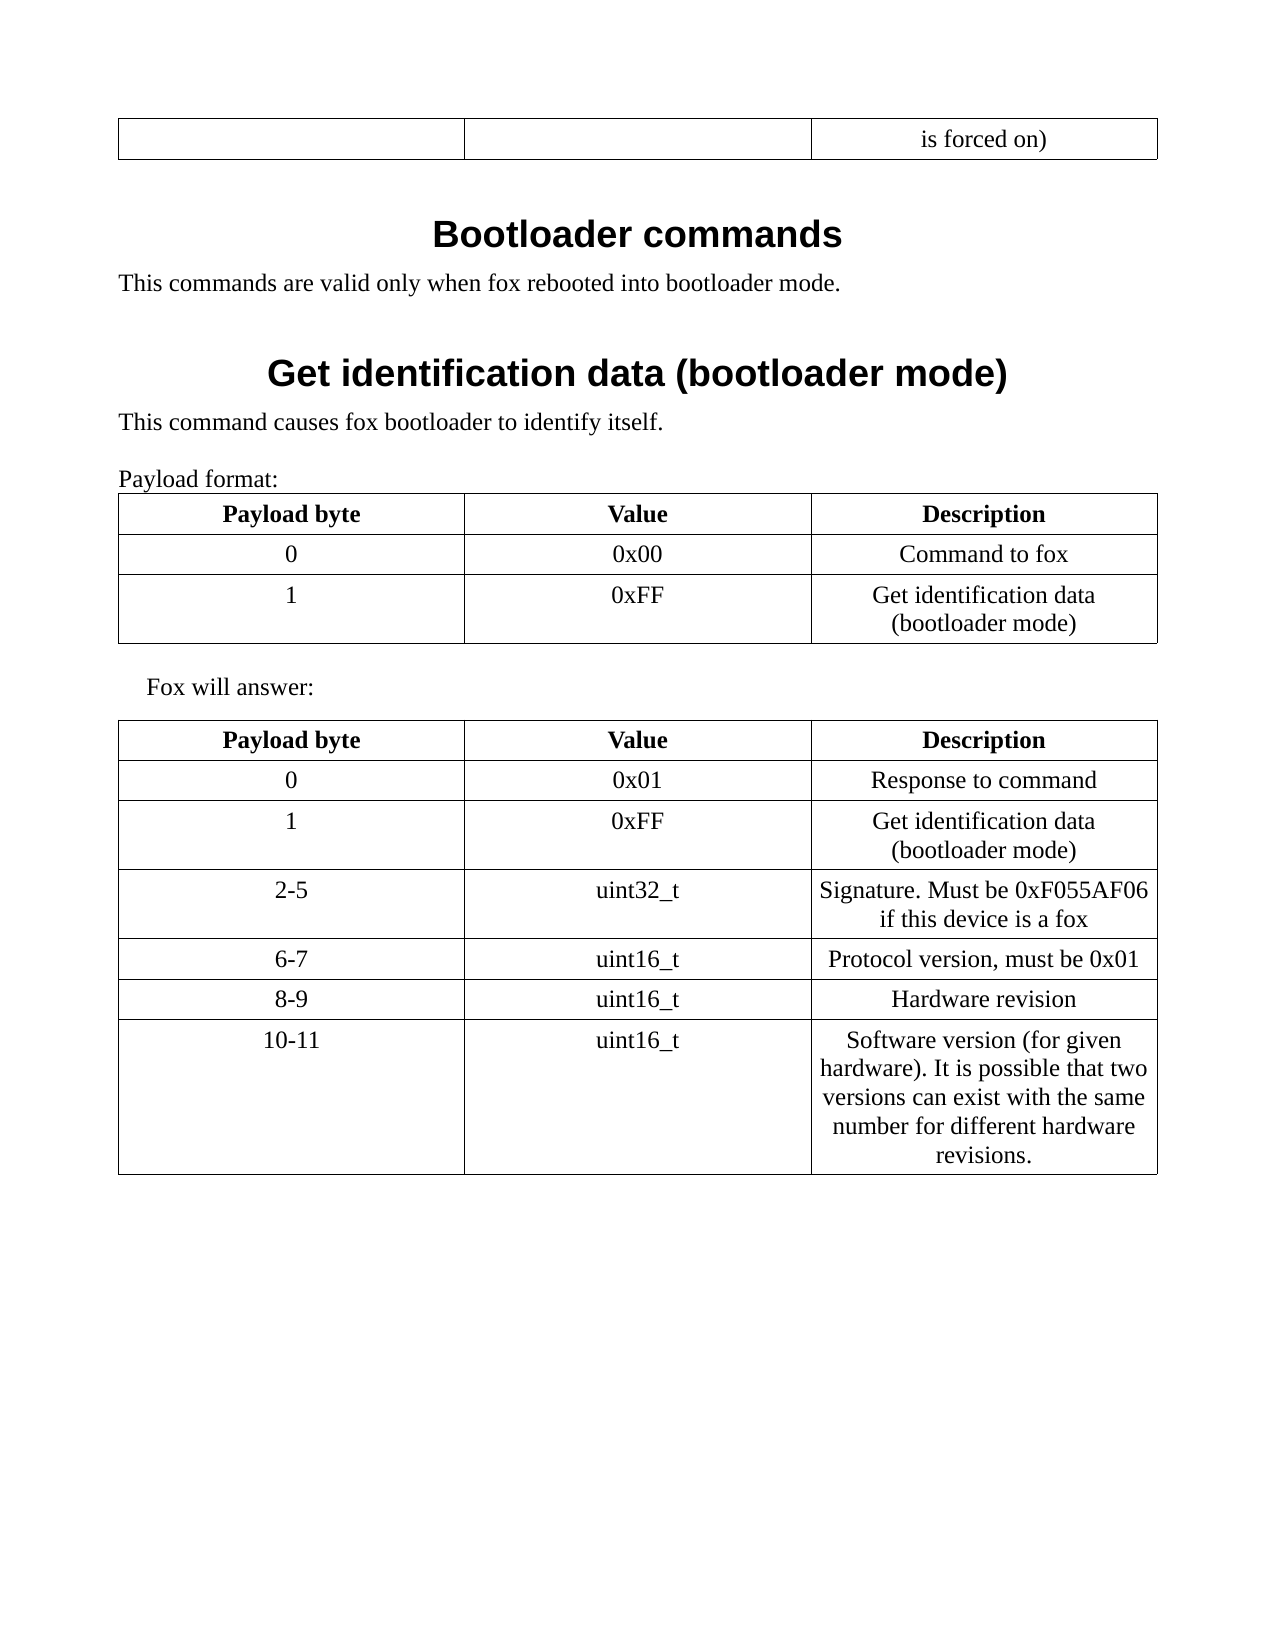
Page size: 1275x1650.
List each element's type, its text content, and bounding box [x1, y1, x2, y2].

table_cell Protocol version, must be 0x01 [812, 939, 1157, 978]
table_cell Signature. Must be 0xF055AF06 if this device is a fox [812, 870, 1157, 938]
table_cell uint16_t [465, 1020, 811, 1174]
table_cell uint16_t [465, 939, 811, 978]
table_header Description [812, 494, 1157, 534]
table_cell uint32_t [465, 870, 811, 938]
subtitle Get identification data (bootloader mode) [118, 351, 1157, 394]
table_header Payload byte [119, 721, 464, 760]
table_cell 0xFF [465, 575, 811, 643]
table_cell 8-9 [119, 980, 464, 1019]
table_header Payload byte [119, 494, 464, 534]
table_cell 1 [119, 801, 464, 869]
table_cell [119, 119, 464, 158]
text Payload format: [118, 464, 1157, 493]
text This command causes fox bootloader to identify itself. [118, 407, 1157, 436]
table_cell 1 [119, 575, 464, 643]
table_cell 0 [119, 535, 464, 574]
table_cell 6-7 [119, 939, 464, 978]
table_cell [465, 119, 811, 158]
table_header Value [465, 721, 811, 760]
text Fox will answer: [118, 672, 1157, 701]
table_header Value [465, 494, 811, 534]
subtitle Bootloader commands [118, 212, 1157, 256]
table_cell Response to command [812, 761, 1157, 800]
table_cell 0 [119, 761, 464, 800]
table_cell uint16_t [465, 980, 811, 1019]
table_cell Get identification data (bootloader mode) [812, 575, 1157, 643]
table_cell Get identification data (bootloader mode) [812, 801, 1157, 869]
table_cell is forced on) [812, 119, 1157, 158]
table_cell 0xFF [465, 801, 811, 869]
table_cell Software version (for given hardware). It is possible that two versions can exist with the same number for different hardware revisions. [812, 1020, 1157, 1174]
table_cell 0x01 [465, 761, 811, 800]
table_cell Command to fox [812, 535, 1157, 574]
table_cell 2-5 [119, 870, 464, 938]
table_header Description [812, 721, 1157, 760]
text This commands are valid only when fox rebooted into bootloader mode. [118, 268, 1157, 297]
table_cell Hardware revision [812, 980, 1157, 1019]
table_cell 0x00 [465, 535, 811, 574]
table_cell 10-11 [119, 1020, 464, 1174]
